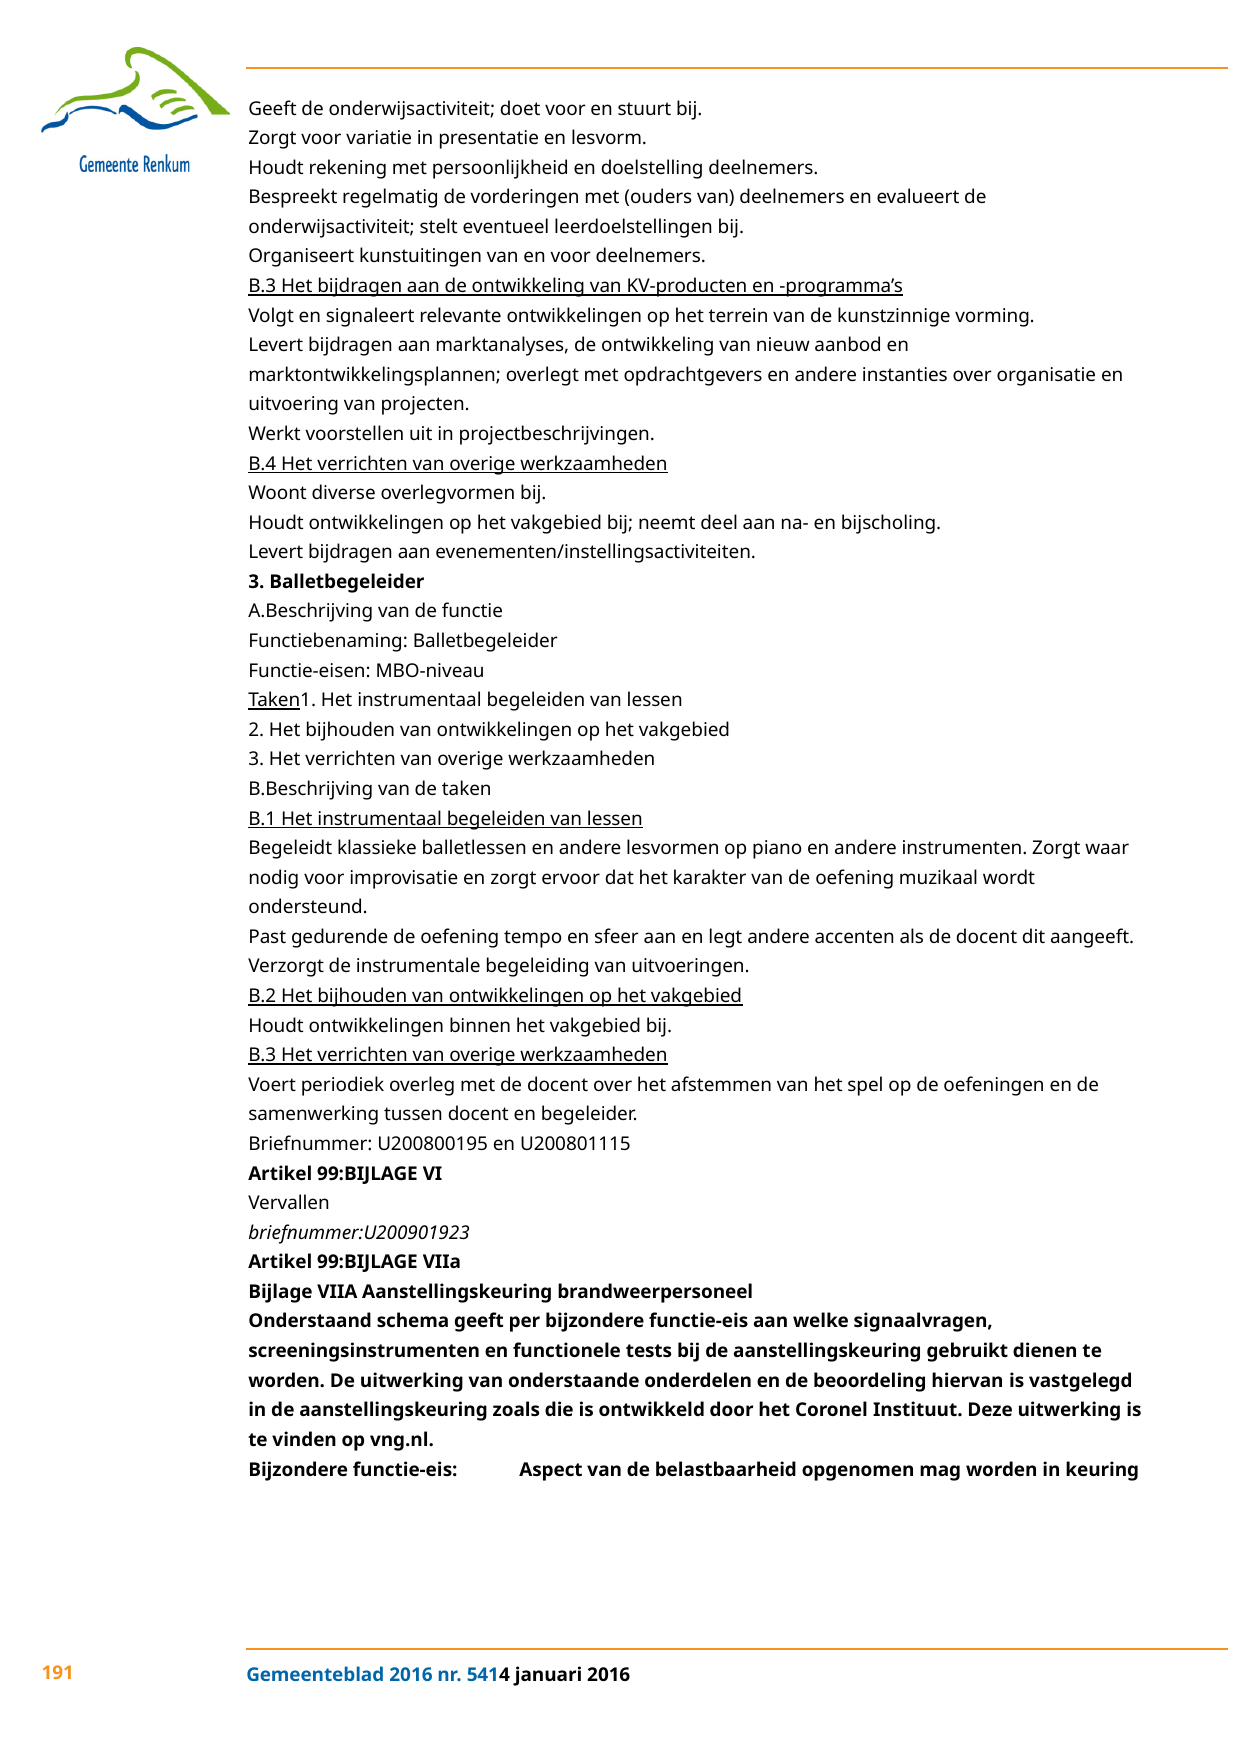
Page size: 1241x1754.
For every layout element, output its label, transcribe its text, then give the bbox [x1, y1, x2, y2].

text Briefnummer: U200800195 en U200801115 [248, 1130, 1152, 1156]
text Werkt voorstellen uit in projectbeschrijvingen. [248, 420, 1152, 446]
text Onderstaand schema geeft per bijzondere functie-eis aan welke signaalvragen, screeningsinstrumenten en functionele tests bij de aanstellingskeuring gebruikt dienen te worden. De uitwerking van onderstaande onderdelen en de beoordeling hiervan is vastgelegd in de aanstellingskeuring zoals die is ontwikkeld door het Coronel Instituut. Deze uitwerking is te vinden op vng.nl. [248, 1308, 1152, 1452]
text Zorgt voor variatie in presentatie en lesvorm. [248, 124, 1152, 150]
text Taken1. Het instrumentaal begeleiden van lessen [248, 686, 1152, 712]
text Artikel 99:BIJLAGE VIIa [248, 1248, 1152, 1274]
text Functie-eisen: MBO-niveau [248, 657, 1152, 683]
text A.Beschrijving van de functie [248, 598, 1152, 623]
text B.1 Het instrumentaal begeleiden van lessen [248, 805, 1152, 831]
text Bespreekt regelmatig de vorderingen met (ouders van) deelnemers en evalueert de onderwijsactiviteit; stelt eventueel leerdoelstellingen bij. [248, 183, 1152, 239]
text Houdt rekening met persoonlijkheid en doelstelling deelnemers. [248, 154, 1152, 180]
text Houdt ontwikkelingen binnen het vakgebied bij. [248, 1012, 1152, 1038]
text Organiseert kunstuitingen van en voor deelnemers. [248, 243, 1152, 268]
text B.4 Het verrichten van overige werkzaamheden [248, 450, 1152, 476]
text Voert periodiek overleg met de docent over het afstemmen van het spel op de oefeningen en de samenwerking tussen docent en begeleider. [248, 1071, 1152, 1126]
text 3. Balletbegeleider [248, 568, 1152, 594]
text B.3 Het verrichten van overige werkzaamheden [248, 1041, 1152, 1067]
text Houdt ontwikkelingen op het vakgebied bij; neemt deel aan na- en bijscholing. [248, 509, 1152, 535]
text B.2 Het bijhouden van ontwikkelingen op het vakgebied [248, 982, 1152, 1008]
text Woont diverse overlegvormen bij. [248, 479, 1152, 505]
text Geeft de onderwijsactiviteit; doet voor en stuurt bij. [248, 95, 1152, 121]
text Begeleidt klassieke balletlessen en andere lesvormen op piano en andere instrumenten. Zorgt waar nodig voor improvisatie en zorgt ervoor dat het karakter van de oefening muzikaal wordt ondersteund. [248, 834, 1152, 919]
text Past gedurende de oefening tempo en sfeer aan en legt andere accenten als de docent dit aangeeft. [248, 923, 1152, 949]
table_header Aspect van de belastbaarheid opgenomen mag worden in keuring [519, 1456, 1152, 1481]
text Bijlage VIIA Aanstellingskeuring brandweerpersoneel [248, 1278, 1152, 1304]
picture [41, 47, 231, 172]
text Levert bijdragen aan marktanalyses, de ontwikkeling van nieuw aanbod en marktontwikkelingsplannen; overlegt met opdrachtgevers en andere instanties over organisatie en uitvoering van projecten. [248, 331, 1152, 416]
text briefnummer:U200901923 [248, 1219, 1152, 1245]
text Volgt en signaleert relevante ontwikkelingen op het terrein van de kunstzinnige vorming. [248, 302, 1152, 328]
text 2. Het bijhouden van ontwikkelingen op het vakgebied [248, 716, 1152, 742]
table_header Bijzondere functie-eis: [248, 1456, 519, 1481]
text B.3 Het bijdragen aan de ontwikkeling van KV-producten en -programma’s [248, 272, 1152, 298]
text Functiebenaming: Balletbegeleider [248, 627, 1152, 653]
text Levert bijdragen aan evenementen/instellingsactiviteiten. [248, 538, 1152, 564]
text 3. Het verrichten van overige werkzaamheden [248, 746, 1152, 771]
text Vervallen [248, 1189, 1152, 1215]
text Verzorgt de instrumentale begeleiding van uitvoeringen. [248, 953, 1152, 978]
text B.Beschrijving van de taken [248, 775, 1152, 801]
text Artikel 99:BIJLAGE VI [248, 1160, 1152, 1186]
